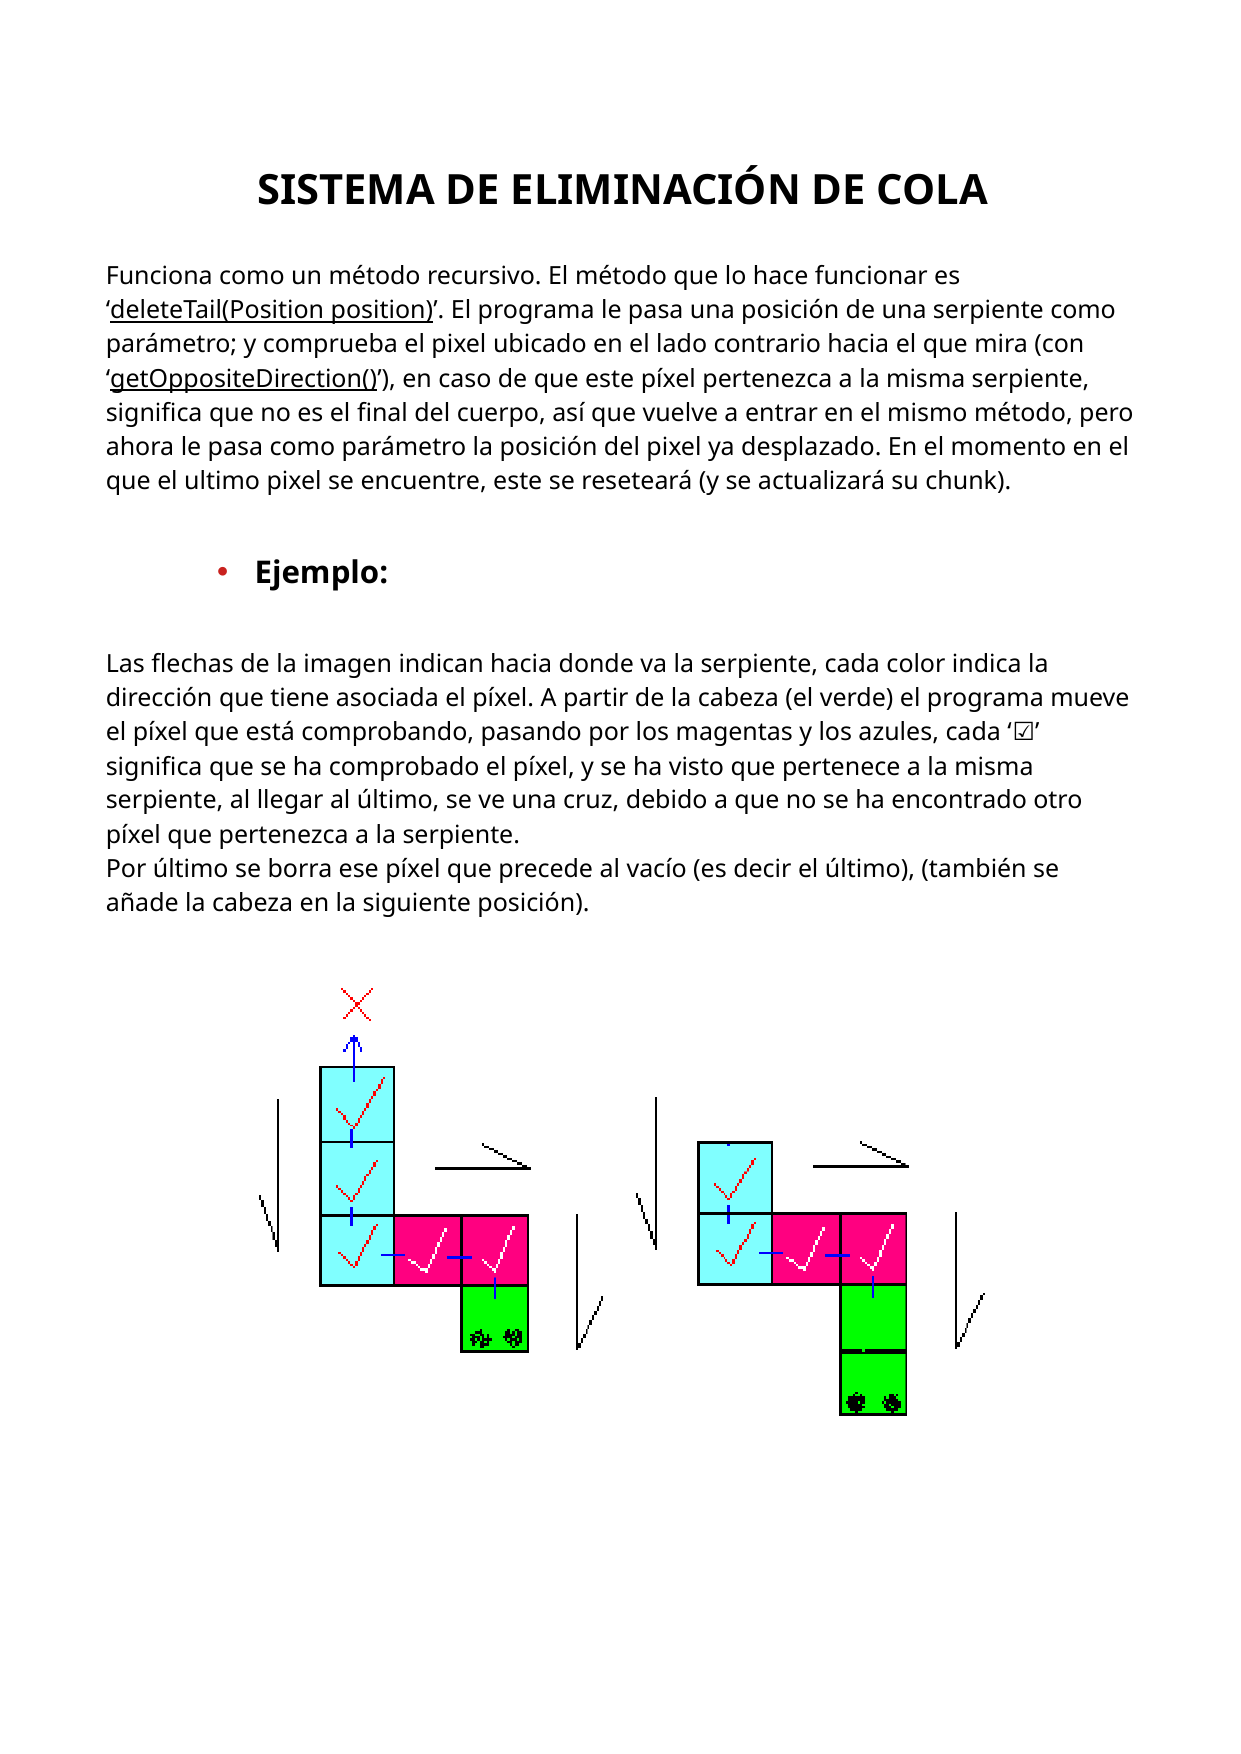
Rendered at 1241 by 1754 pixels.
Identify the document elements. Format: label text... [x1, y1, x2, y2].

picture [228, 973, 1027, 1443]
text SISTEMA DE ELIMINACIÓN DE COLA [106, 160, 1139, 216]
text Las flechas de la imagen indican hacia donde va la serpiente, cada color indica la dirección que tiene asociada el píxel. A partir de la cabeza (el verde) el programa mueve el píxel que está comprobando, pasando por los magentas y los azules, cada ‘☑’ significa que se ha comprobado el píxel, y se ha visto que pertenece a la misma serpiente, al llegar al último, se ve una cruz, debido a que no se ha encontrado otro píxel que pertenezca a la serpiente. [106, 646, 1139, 850]
text Funciona como un método recursivo. El método que lo hace funcionar es ‘deleteTail(Position position)’. El programa le pasa una posición de una serpiente como parámetro; y comprueba el pixel ubicado en el lado contrario hacia el que mira (con ‘getOppositeDirection()’), en caso de que este píxel pertenezca a la misma serpiente, significa que no es el final del cuerpo, así que vuelve a entrar en el mismo método, pero ahora le pasa como parámetro la posición del pixel ya desplazado. En el momento en el que el ultimo pixel se encuentre, este se reseteará (y se actualizará su chunk). [106, 258, 1139, 496]
list Ejemplo: [217, 550, 1139, 592]
text Por último se borra ese píxel que precede al vacío (es decir el último), (también se añade la cabeza en la siguiente posición). [106, 850, 1139, 918]
